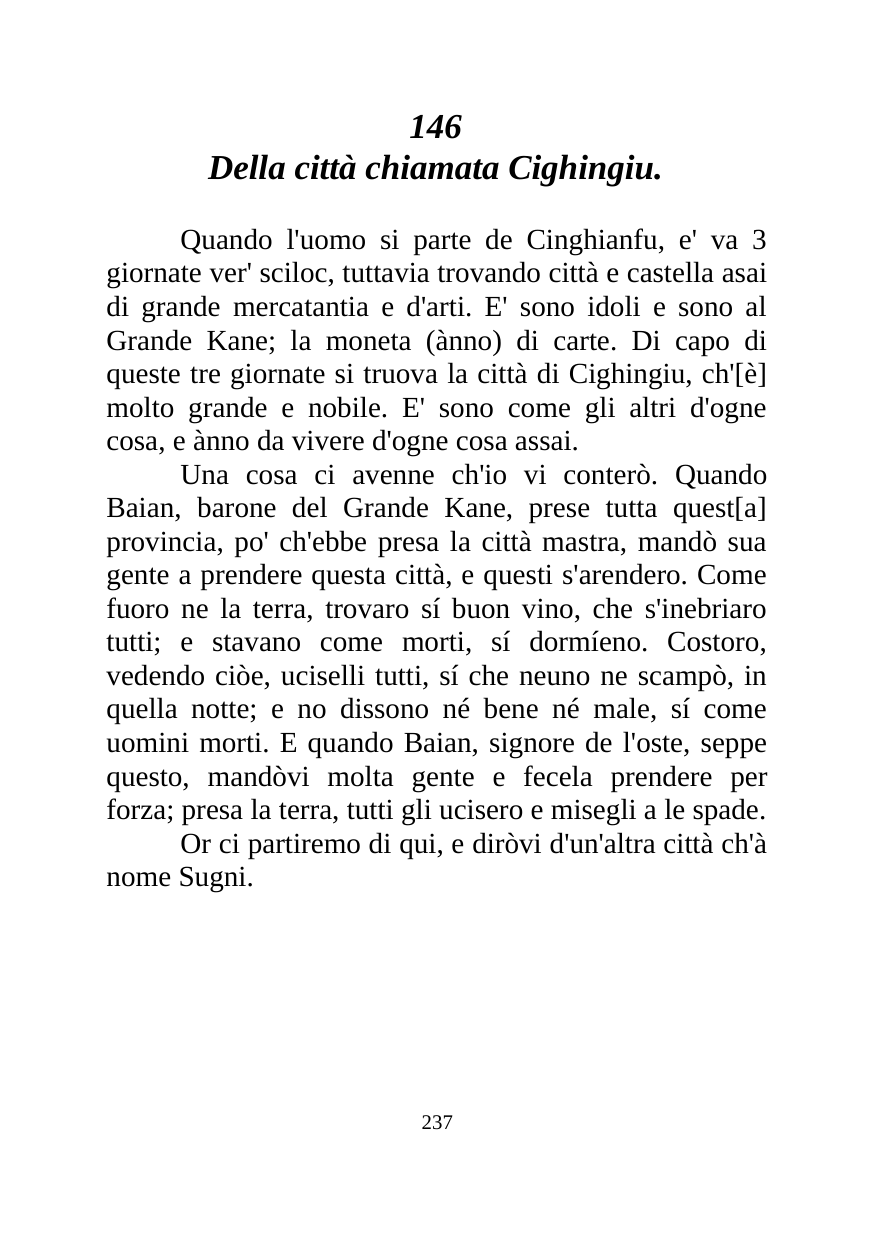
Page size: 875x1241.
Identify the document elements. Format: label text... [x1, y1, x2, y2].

text Quando l'uomo si parte de Cinghianfu, e' va 3 giornate ver' sciloc, tuttavia trovando città e castella asai di grande mercatantia e d'arti. E' sono idoli e sono al Grande Kane; la moneta (ànno) di carte. Di capo di queste tre giornate si truova la città di Cighingiu, ch'[è] molto grande e nobile. E' sono come gli altri d'ogne cosa, e ànno da vivere d'ogne cosa assai. [106, 222, 768, 457]
text Or ci partiremo di qui, e diròvi d'un'altra città ch'à nome Sugni. [106, 826, 768, 893]
subtitle 146 Della città chiamata Cighingiu. [106, 106, 768, 187]
text Una cosa ci avenne ch'io vi conterò. Quando Baian, barone del Grande Kane, prese tutta quest[a] provincia, po' ch'ebbe presa la città mastra, mandò sua gente a prendere questa città, e questi s'arendero. Come fuoro ne la terra, trovaro sí buon vino, che s'inebriaro tutti; e stavano come morti, sí dormíeno. Costoro, vedendo ciòe, uciselli tutti, sí che neuno ne scampò, in quella notte; e no dissono né bene né male, sí come uomini morti. E quando Baian, signore de l'oste, seppe questo, mandòvi molta gente e fecela prendere per forza; presa la terra, tutti gli ucisero e misegli a le spade. [106, 457, 768, 826]
